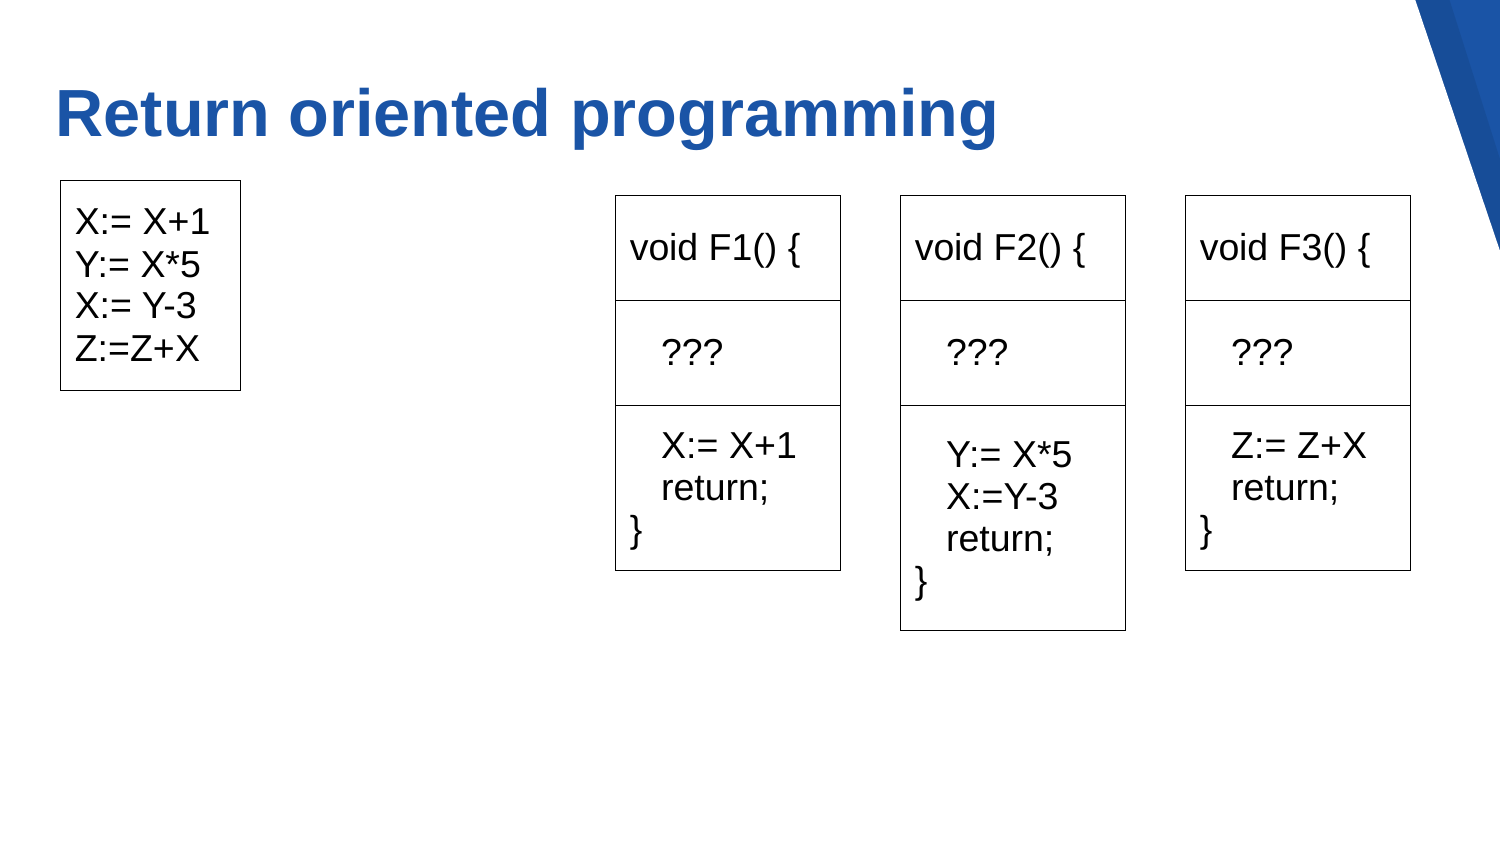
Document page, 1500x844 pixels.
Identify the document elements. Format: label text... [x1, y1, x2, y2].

title Return oriented programming [40, 97, 1306, 166]
text_box ??? [615, 301, 841, 406]
text_box X:= X+1 return; } [615, 406, 841, 571]
text_box X:= X+1 Y:= X*5 X:= Y-3 Z:=Z+X [60, 180, 241, 391]
text_box Z:= Z+X return; } [1185, 406, 1411, 571]
text_box Y:= X*5 X:=Y-3 return; } [900, 406, 1126, 631]
text_box ??? [900, 301, 1126, 406]
text_box void F1() { [615, 195, 841, 301]
text_box void F3() { [1185, 195, 1411, 301]
text_box ??? [1185, 301, 1411, 406]
text_box void F2() { [900, 195, 1126, 301]
